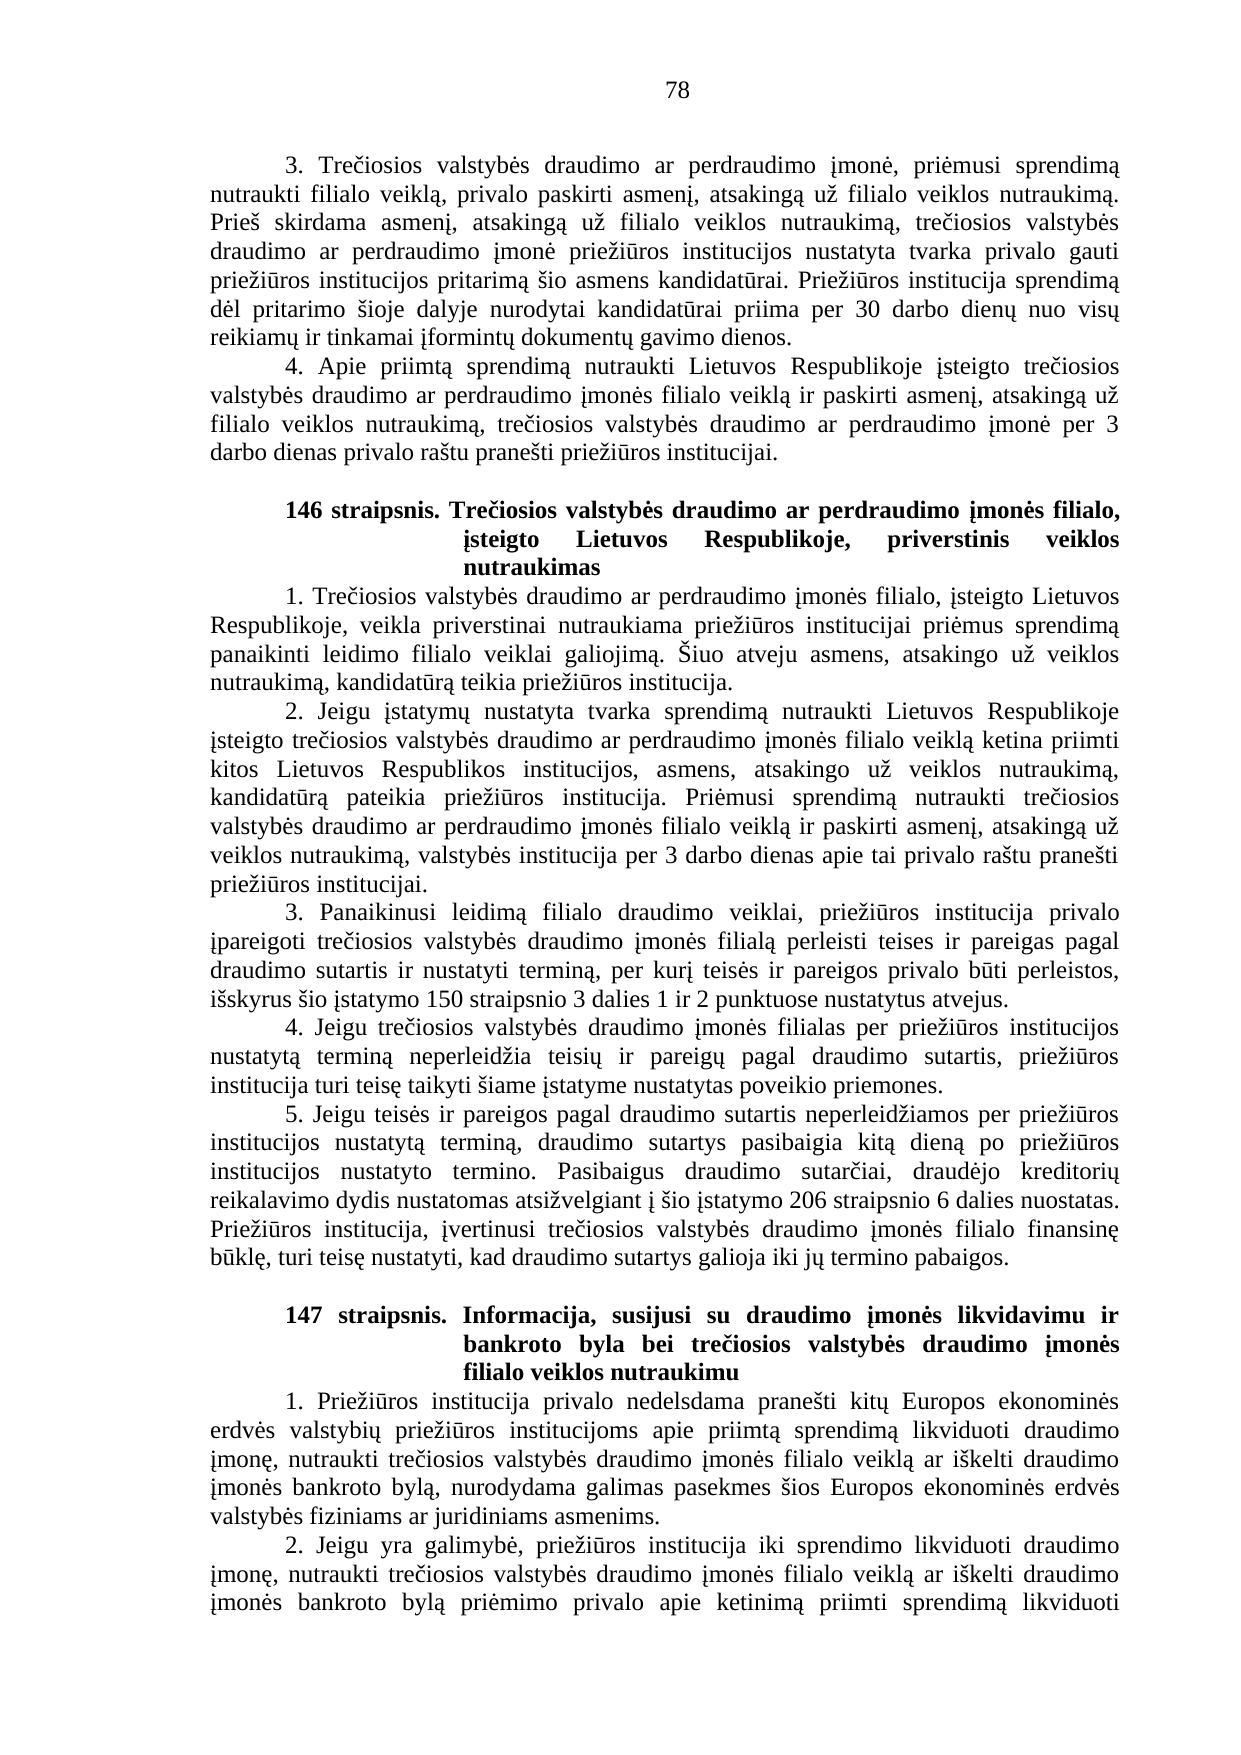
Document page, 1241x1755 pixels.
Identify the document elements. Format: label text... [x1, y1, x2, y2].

text 147 straipsnis. Informacija, susijusi su draudimo įmonės likvidavimu ir bankroto byla bei trečiosios valstybės draudimo įmonės filialo veiklos nutraukimu [285, 1300, 1120, 1386]
text 1. Priežiūros institucija privalo nedelsdama pranešti kitų Europos ekonominės erdvės valstybių priežiūros institucijoms apie priimtą sprendimą likviduoti draudimo įmonę, nutraukti trečiosios valstybės draudimo įmonės filialo veiklą ar iškelti draudimo įmonės bankroto bylą, nurodydama galimas pasekmes šios Europos ekonominės erdvės valstybės fiziniams ar juridiniams asmenims. [210, 1386, 1120, 1530]
text 4. Apie priimtą sprendimą nutraukti Lietuvos Respublikoje įsteigto trečiosios valstybės draudimo ar perdraudimo įmonės filialo veiklą ir paskirti asmenį, atsakingą už filialo veiklos nutraukimą, trečiosios valstybės draudimo ar perdraudimo įmonė per 3 darbo dienas privalo raštu pranešti priežiūros institucijai. [210, 351, 1120, 466]
text 2. Jeigu yra galimybė, priežiūros institucija iki sprendimo likviduoti draudimo įmonę, nutraukti trečiosios valstybės draudimo įmonės filialo veiklą ar iškelti draudimo įmonės bankroto bylą priėmimo privalo apie ketinimą priimti sprendimą likviduoti [210, 1530, 1120, 1616]
text 5. Jeigu teisės ir pareigos pagal draudimo sutartis neperleidžiamos per priežiūros institucijos nustatytą terminą, draudimo sutartys pasibaigia kitą dieną po priežiūros institucijos nustatyto termino. Pasibaigus draudimo sutarčiai, draudėjo kreditorių reikalavimo dydis nustatomas atsižvelgiant į šio įstatymo 206 straipsnio 6 dalies nuostatas. Priežiūros institucija, įvertinusi trečiosios valstybės draudimo įmonės filialo finansinę būklę, turi teisę nustatyti, kad draudimo sutartys galioja iki jų termino pabaigos. [210, 1099, 1120, 1271]
text 3. Panaikinusi leidimą filialo draudimo veiklai, priežiūros institucija privalo įpareigoti trečiosios valstybės draudimo įmonės filialą perleisti teises ir pareigas pagal draudimo sutartis ir nustatyti terminą, per kurį teisės ir pareigos privalo būti perleistos, išskyrus šio įstatymo 150 straipsnio 3 dalies 1 ir 2 punktuose nustatytus atvejus. [210, 897, 1120, 1012]
text 3. Trečiosios valstybės draudimo ar perdraudimo įmonė, priėmusi sprendimą nutraukti filialo veiklą, privalo paskirti asmenį, atsakingą už filialo veiklos nutraukimą. Prieš skirdama asmenį, atsakingą už filialo veiklos nutraukimą, trečiosios valstybės draudimo ar perdraudimo įmonė priežiūros institucijos nustatyta tvarka privalo gauti priežiūros institucijos pritarimą šio asmens kandidatūrai. Priežiūros institucija sprendimą dėl pritarimo šioje dalyje nurodytai kandidatūrai priima per 30 darbo dienų nuo visų reikiamų ir tinkamai įformintų dokumentų gavimo dienos. [210, 150, 1120, 351]
text 2. Jeigu įstatymų nustatyta tvarka sprendimą nutraukti Lietuvos Respublikoje įsteigto trečiosios valstybės draudimo ar perdraudimo įmonės filialo veiklą ketina priimti kitos Lietuvos Respublikos institucijos, asmens, atsakingo už veiklos nutraukimą, kandidatūrą pateikia priežiūros institucija. Priėmusi sprendimą nutraukti trečiosios valstybės draudimo ar perdraudimo įmonės filialo veiklą ir paskirti asmenį, atsakingą už veiklos nutraukimą, valstybės institucija per 3 darbo dienas apie tai privalo raštu pranešti priežiūros institucijai. [210, 696, 1120, 897]
text 4. Jeigu trečiosios valstybės draudimo įmonės filialas per priežiūros institucijos nustatytą terminą neperleidžia teisių ir pareigų pagal draudimo sutartis, priežiūros institucija turi teisę taikyti šiame įstatyme nustatytas poveikio priemones. [210, 1012, 1120, 1099]
text 146 straipsnis. Trečiosios valstybės draudimo ar perdraudimo įmonės filialo, įsteigto Lietuvos Respublikoje, priverstinis veiklos nutraukimas [285, 495, 1120, 581]
text 1. Trečiosios valstybės draudimo ar perdraudimo įmonės filialo, įsteigto Lietuvos Respublikoje, veikla priverstinai nutraukiama priežiūros institucijai priėmus sprendimą panaikinti leidimo filialo veiklai galiojimą. Šiuo atveju asmens, atsakingo už veiklos nutraukimą, kandidatūrą teikia priežiūros institucija. [210, 581, 1120, 696]
